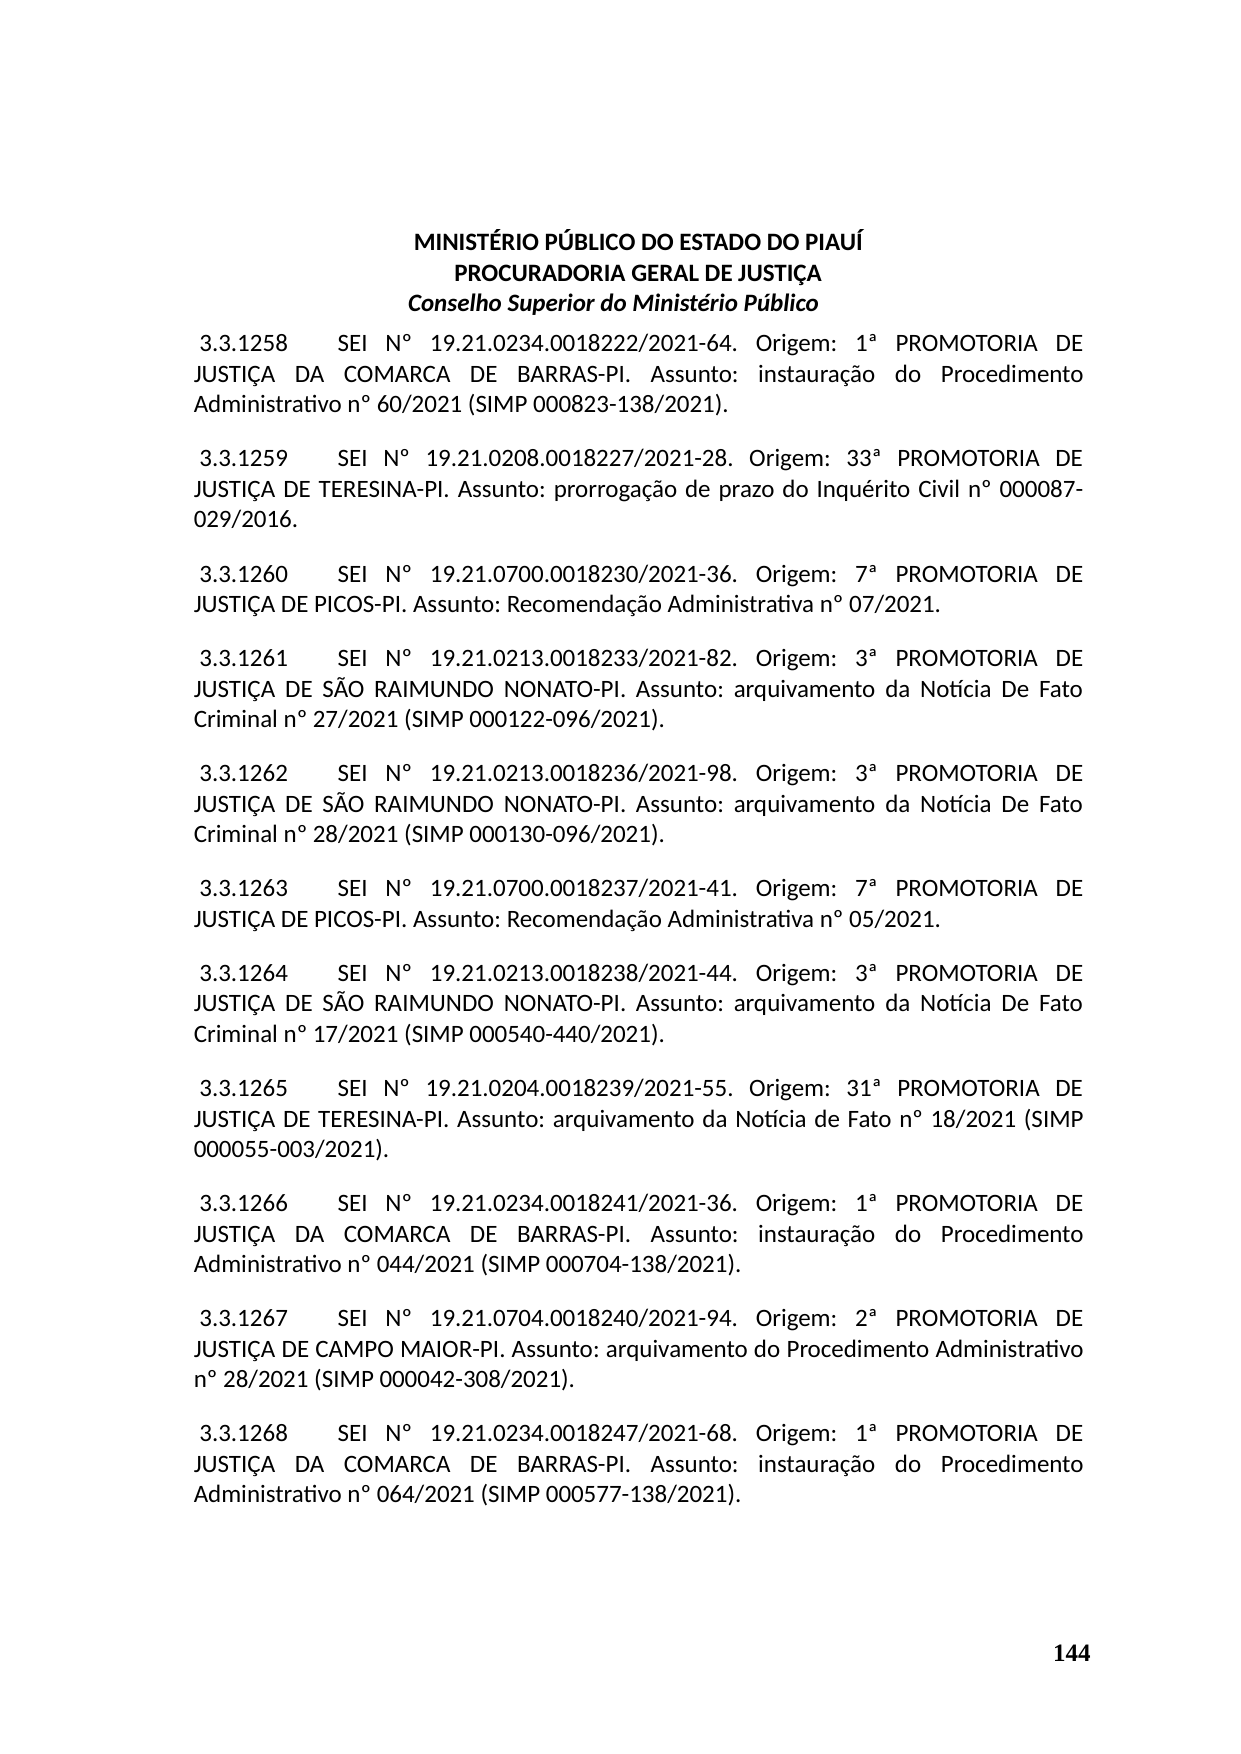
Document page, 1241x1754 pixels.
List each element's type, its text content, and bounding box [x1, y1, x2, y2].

list SEI Nº 19.21.0704.0018240/2021-94. Origem: 2ª PROMOTORIA DE JUSTIÇA DE CAMPO MAIOR-PI. Assunto: arquivamento do Procedimento Administrativo nº 28/2021 (SIMP 000042-308/2021). [193, 1302, 1084, 1394]
list SEI Nº 19.21.0234.0018247/2021-68. Origem: 1ª PROMOTORIA DE JUSTIÇA DA COMARCA DE BARRAS-PI. Assunto: instauração do Procedimento Administrativo nº 064/2021 (SIMP 000577-138/2021). [193, 1417, 1084, 1509]
list SEI Nº 19.21.0234.0018241/2021-36. Origem: 1ª PROMOTORIA DE JUSTIÇA DA COMARCA DE BARRAS-PI. Assunto: instauração do Procedimento Administrativo nº 044/2021 (SIMP 000704-138/2021). [193, 1187, 1084, 1279]
list SEI Nº 19.21.0234.0018222/2021-64. Origem: 1ª PROMOTORIA DE JUSTIÇA DA COMARCA DE BARRAS-PI. Assunto: instauração do Procedimento Administrativo nº 60/2021 (SIMP 000823-138/2021). [193, 327, 1084, 419]
list SEI Nº 19.21.0213.0018238/2021-44. Origem: 3ª PROMOTORIA DE JUSTIÇA DE SÃO RAIMUNDO NONATO-PI. Assunto: arquivamento da Notícia De Fato Criminal nº 17/2021 (SIMP 000540-440/2021). [193, 957, 1084, 1049]
list SEI Nº 19.21.0700.0018230/2021-36. Origem: 7ª PROMOTORIA DE JUSTIÇA DE PICOS-PI. Assunto: Recomendação Administrativa nº 07/2021. [193, 558, 1084, 619]
list SEI Nº 19.21.0208.0018227/2021-28. Origem: 33ª PROMOTORIA DE JUSTIÇA DE TERESINA-PI. Assunto: prorrogação de prazo do Inquérito Civil nº 000087-029/2016. [193, 443, 1084, 534]
list SEI Nº 19.21.0204.0018239/2021-55. Origem: 31ª PROMOTORIA DE JUSTIÇA DE TERESINA-PI. Assunto: arquivamento da Notícia de Fato nº 18/2021 (SIMP 000055-003/2021). [193, 1072, 1084, 1164]
list SEI Nº 19.21.0700.0018237/2021-41. Origem: 7ª PROMOTORIA DE JUSTIÇA DE PICOS-PI. Assunto: Recomendação Administrativa nº 05/2021. [193, 872, 1084, 933]
list SEI Nº 19.21.0213.0018236/2021-98. Origem: 3ª PROMOTORIA DE JUSTIÇA DE SÃO RAIMUNDO NONATO-PI. Assunto: arquivamento da Notícia De Fato Criminal nº 28/2021 (SIMP 000130-096/2021). [193, 757, 1084, 849]
list SEI Nº 19.21.0213.0018233/2021-82. Origem: 3ª PROMOTORIA DE JUSTIÇA DE SÃO RAIMUNDO NONATO-PI. Assunto: arquivamento da Notícia De Fato Criminal nº 27/2021 (SIMP 000122-096/2021). [193, 642, 1084, 734]
